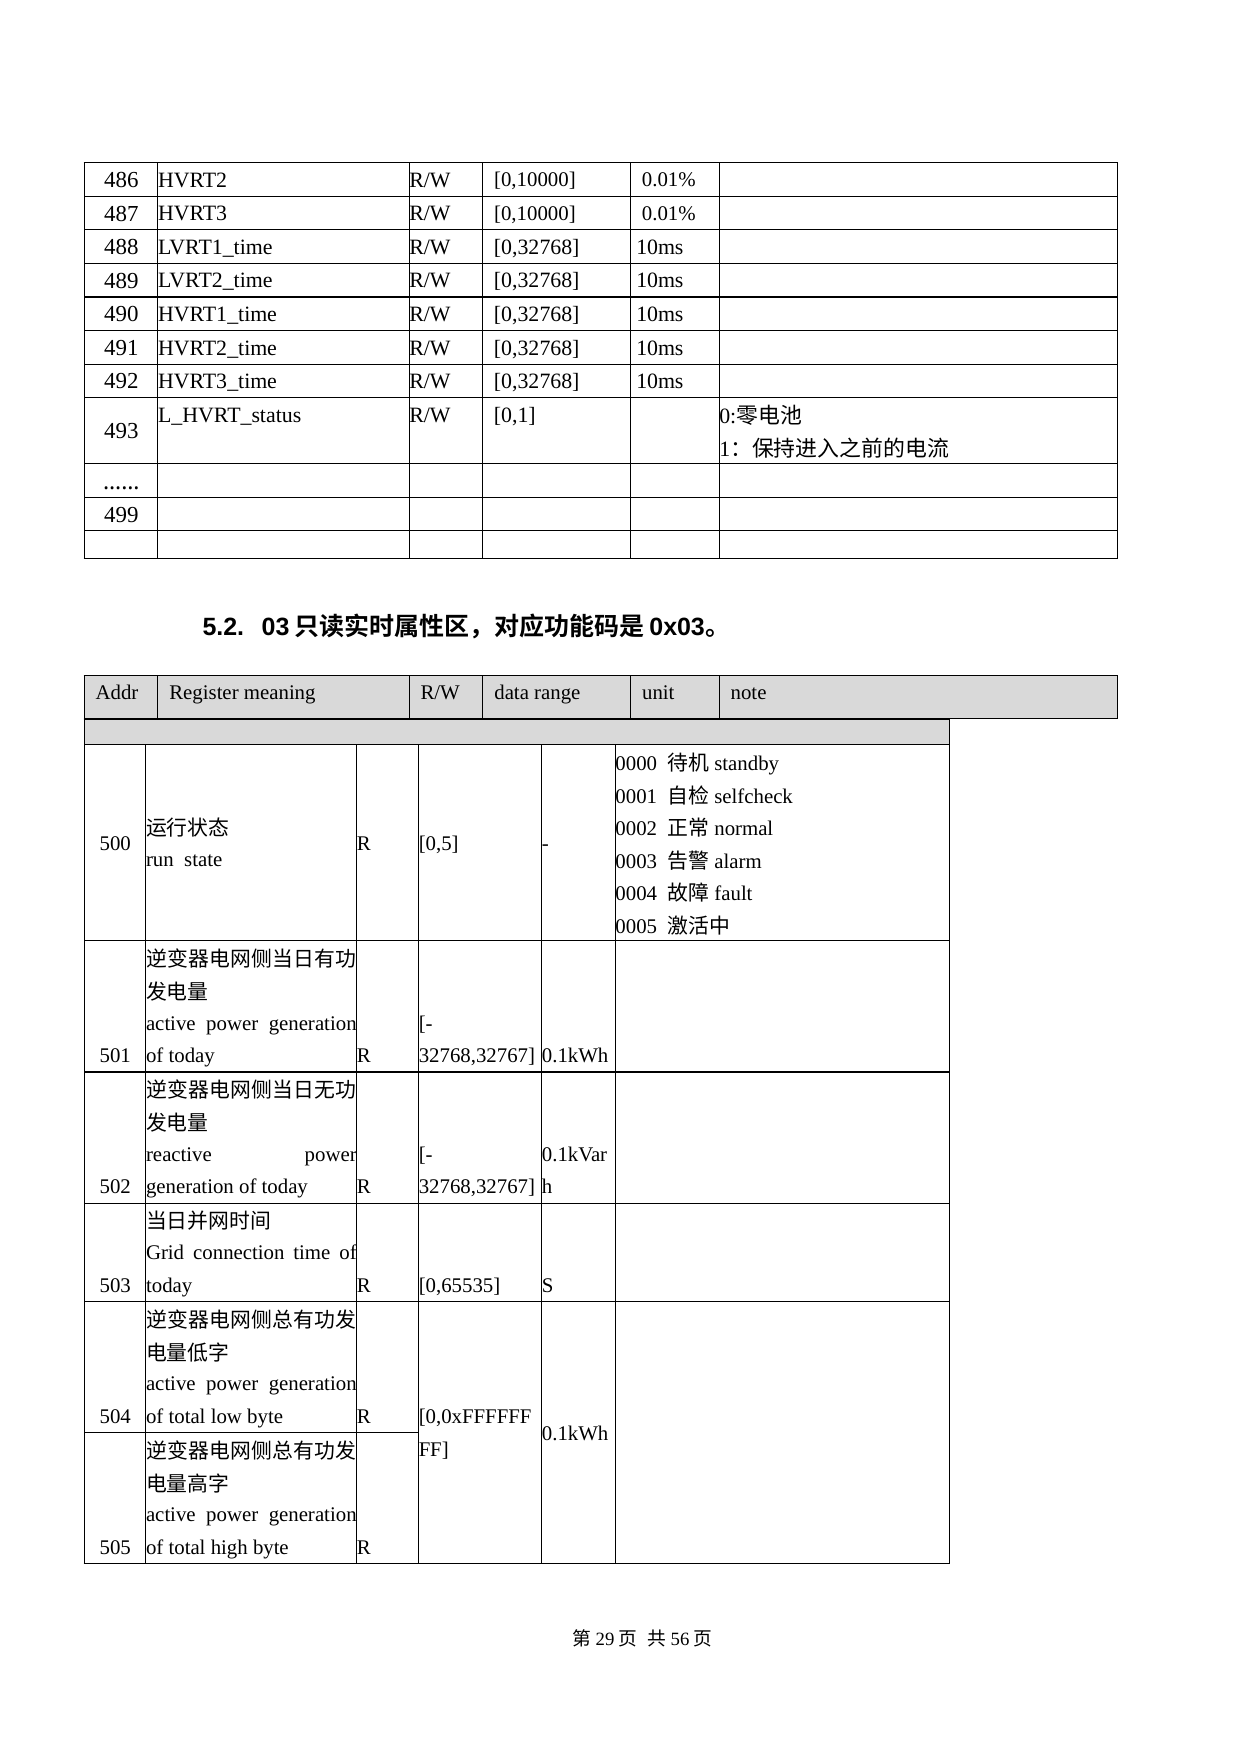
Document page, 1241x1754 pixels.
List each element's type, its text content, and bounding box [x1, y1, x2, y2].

table_cell 逆变器电网侧总有功发电量低字 active power generation of total low byte [146, 1302, 356, 1432]
table_cell [0,32768] [483, 230, 630, 263]
table_header R/W [410, 676, 482, 718]
table_cell [720, 331, 1117, 363]
table_cell 10ms [631, 365, 719, 397]
table_cell 10ms [631, 331, 719, 363]
table_cell 502 [85, 1073, 145, 1202]
table_cell 490 [85, 298, 157, 330]
table_cell [483, 531, 630, 558]
table_cell [410, 498, 482, 530]
table_cell 500 [85, 745, 145, 940]
table_cell HVRT2_time [158, 331, 409, 363]
table_cell [616, 1302, 949, 1563]
table_cell [158, 531, 409, 558]
table_cell [631, 464, 719, 497]
table_cell 0000 待机 standby 0001 自检 selfcheck 0002 正常 normal 0003 告警 alarm 0004 故障 fault 0005 激活中 [616, 745, 949, 940]
table_cell L_HVRT_status [158, 398, 409, 463]
table_cell 逆变器电网侧当日有功发电量 active power generation of today [146, 941, 356, 1071]
table_cell 504 [85, 1302, 145, 1432]
subtitle 03只读实时属性区，对应功能码是0x03。 [202, 592, 1053, 657]
table_cell HVRT3_time [158, 365, 409, 397]
table_cell R [357, 1204, 418, 1301]
table_cell [720, 464, 1117, 497]
table_cell 493 [85, 398, 157, 463]
table_cell HVRT2 [158, 163, 409, 196]
table_cell R [357, 1433, 418, 1563]
table_cell R/W [410, 197, 482, 229]
table_cell [616, 941, 949, 1071]
table_cell 491 [85, 331, 157, 363]
table_cell [0,65535] [419, 1204, 541, 1301]
table_cell R [357, 1302, 418, 1432]
table_cell [-32768,32767] [419, 1073, 541, 1202]
table_cell [410, 531, 482, 558]
table_header Addr [85, 676, 157, 718]
table_cell [720, 298, 1117, 330]
table_cell LVRT1_time [158, 230, 409, 263]
table_cell [720, 365, 1117, 397]
table_cell [720, 498, 1117, 530]
table_header unit [631, 676, 719, 718]
table_cell [720, 531, 1117, 558]
table_cell 486 [85, 163, 157, 196]
table_cell 当日并网时间 Grid connection time of today [146, 1204, 356, 1301]
table_cell [0,0xFFFFFFFF] [419, 1302, 541, 1563]
table_cell [158, 498, 409, 530]
table_cell 501 [85, 941, 145, 1071]
table_cell [158, 464, 409, 497]
table_cell [0,32768] [483, 264, 630, 296]
table_cell 逆变器电网侧当日无功发电量 reactive power generation of today [146, 1073, 356, 1202]
table_cell R/W [410, 331, 482, 363]
table_cell [720, 197, 1117, 229]
table_cell R/W [410, 163, 482, 196]
table_cell [720, 163, 1117, 196]
table_cell S [542, 1204, 615, 1301]
table_cell 0.01% [631, 197, 719, 229]
table_header note [720, 676, 1117, 718]
table_cell 492 [85, 365, 157, 397]
table_cell [720, 230, 1117, 263]
table_cell [0,10000] [483, 197, 630, 229]
table_cell [483, 498, 630, 530]
table_cell 10ms [631, 230, 719, 263]
table_header [85, 720, 949, 744]
table_cell [616, 1204, 949, 1301]
table_cell 0.1kWh [542, 941, 615, 1071]
table_cell [631, 531, 719, 558]
table_cell 505 [85, 1433, 145, 1563]
table_cell [85, 531, 157, 558]
table_cell …… [85, 464, 157, 497]
table_cell [0,1] [483, 398, 630, 463]
table_cell 0:零电池 1：保持进入之前的电流 [720, 398, 1117, 463]
table_header data range [483, 676, 630, 718]
table_cell [631, 398, 719, 463]
table_cell [720, 264, 1117, 296]
table_cell [616, 1073, 949, 1202]
table_cell 0.1kWh [542, 1302, 615, 1563]
table_cell [0,10000] [483, 163, 630, 196]
table_cell [631, 498, 719, 530]
table_cell 503 [85, 1204, 145, 1301]
table_cell 487 [85, 197, 157, 229]
table_cell 0.1kVarh [542, 1073, 615, 1202]
table_cell [0,5] [419, 745, 541, 940]
table_cell R/W [410, 264, 482, 296]
table_cell R/W [410, 365, 482, 397]
table_cell 运行状态 run state [146, 745, 356, 940]
table_cell [410, 464, 482, 497]
table_cell 489 [85, 264, 157, 296]
table_cell LVRT2_time [158, 264, 409, 296]
table_cell R [357, 941, 418, 1071]
table_header Register meaning [158, 676, 409, 718]
table_cell R/W [410, 298, 482, 330]
table_cell [-32768,32767] [419, 941, 541, 1071]
table_cell HVRT1_time [158, 298, 409, 330]
table_cell 10ms [631, 298, 719, 330]
table_cell - [542, 745, 615, 940]
table_cell [483, 464, 630, 497]
table_cell R/W [410, 230, 482, 263]
table_cell 10ms [631, 264, 719, 296]
table_cell R/W [410, 398, 482, 463]
table_cell [0,32768] [483, 298, 630, 330]
table_cell R [357, 745, 418, 940]
table_cell R [357, 1073, 418, 1202]
table_cell 逆变器电网侧总有功发电量高字 active power generation of total high byte [146, 1433, 356, 1563]
table_cell 499 [85, 498, 157, 530]
table_cell 488 [85, 230, 157, 263]
table_cell [0,32768] [483, 365, 630, 397]
table_cell HVRT3 [158, 197, 409, 229]
table_cell [0,32768] [483, 331, 630, 363]
table_cell 0.01% [631, 163, 719, 196]
